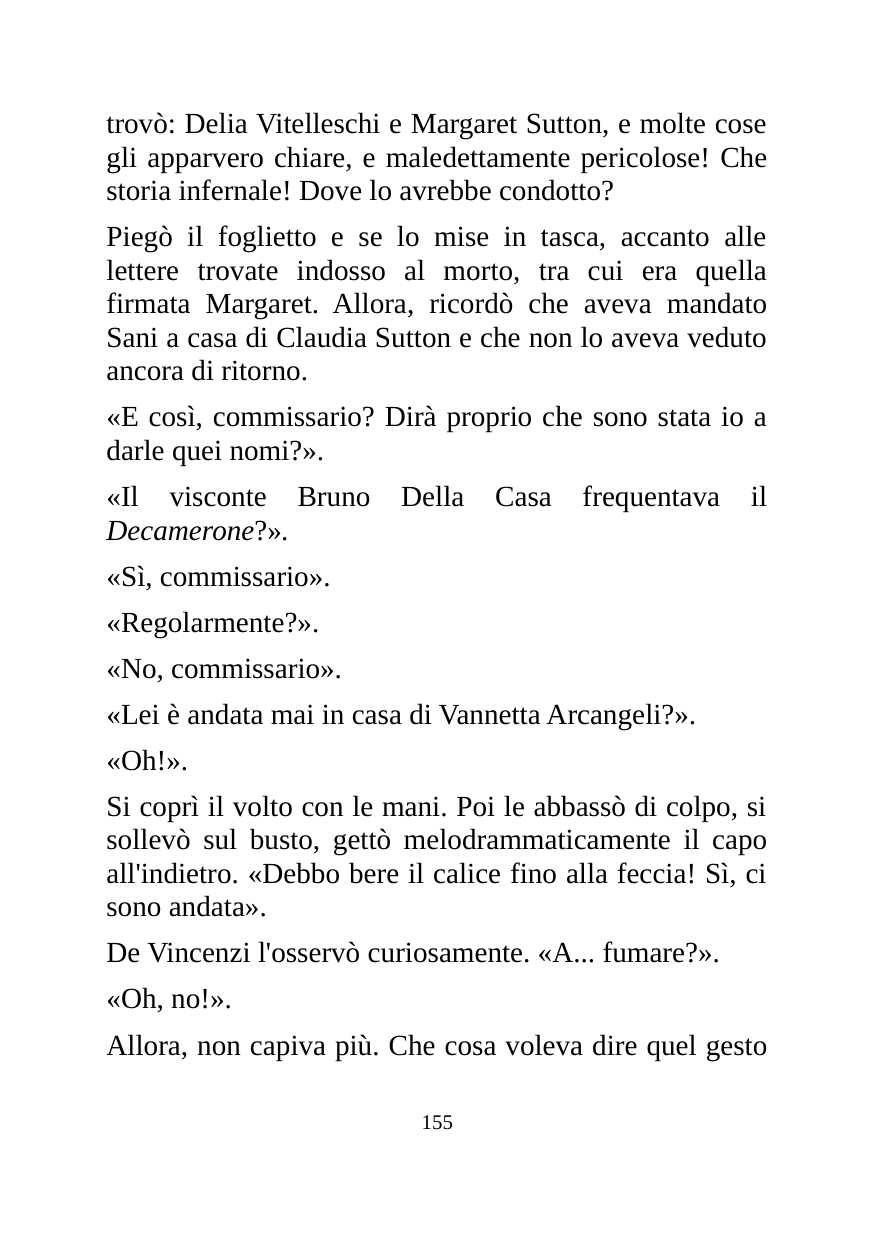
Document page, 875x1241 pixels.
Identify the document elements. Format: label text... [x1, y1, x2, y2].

text «Regolarmente?». [106, 605, 768, 638]
text «Lei è andata mai in casa di Vannetta Arcangeli?». [106, 697, 768, 730]
text «Oh!». [106, 743, 768, 776]
text Si coprì il volto con le mani. Poi le abbassò di colpo, si sollevò sul busto, gettò melodrammaticamente il capo all'indietro. «Debbo bere il calice fino alla feccia! Sì, ci sono andata». [106, 789, 768, 923]
text Allora, non capiva più. Che cosa voleva dire quel gesto [106, 1028, 768, 1061]
text «Oh, no!». [106, 982, 768, 1015]
text De Vincenzi l'osservò curiosamente. «A... fumare?». [106, 936, 768, 969]
text «No, commissario». [106, 651, 768, 684]
text «E così, commissario? Dirà proprio che sono stata io a darle quei nomi?». [106, 399, 768, 467]
text Piegò il foglietto e se lo mise in tasca, accanto alle lettere trovate indosso al morto, tra cui era quella firmata Margaret. Allora, ricordò che aveva mandato Sani a casa di Claudia Sutton e che non lo aveva veduto ancora di ritorno. [106, 219, 768, 387]
text trovò: Delia Vitelleschi e Margaret Sutton, e molte cose gli apparvero chiare, e maledettamente pericolose! Che storia infernale! Dove lo avrebbe condotto? [106, 106, 768, 207]
text «Sì, commissario». [106, 559, 768, 592]
text «Il visconte Bruno Della Casa frequentava il Decamerone?». [106, 479, 768, 546]
